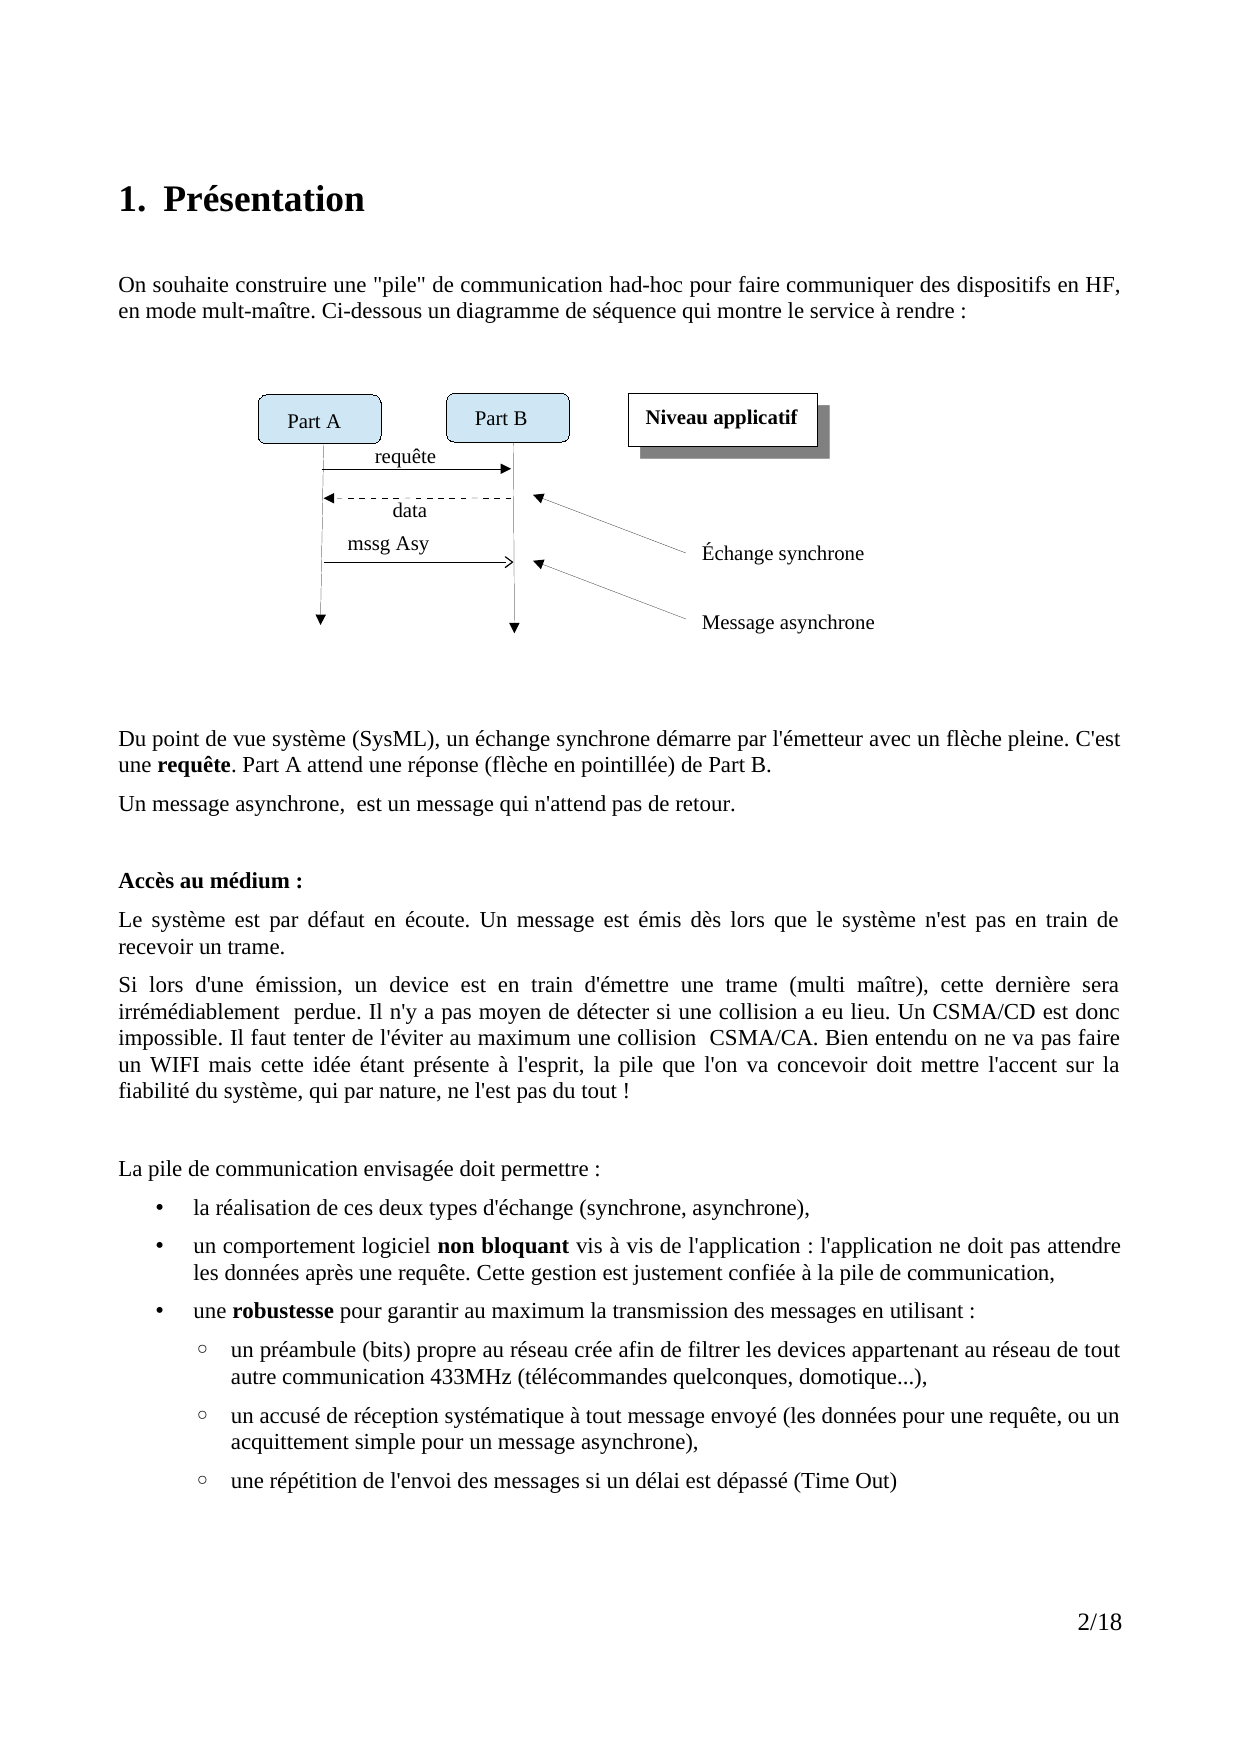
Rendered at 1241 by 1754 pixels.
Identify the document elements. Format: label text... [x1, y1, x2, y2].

text Si lors d'une émission, un device est en train d'émettre une trame (multi maître), cette dernière sera irrémédiablement perdue. Il n'y a pas moyen de détecter si une collision a eu lieu. Un CSMA/CD est donc impossible. Il faut tenter de l'éviter au maximum une collision CSMA/CA. Bien entendu on ne va pas faire un WIFI mais cette idée étant présente à l'esprit, la pile que l'on va concevoir doit mettre l'accent sur la fiabilité du système, qui par nature, ne l'est pas du tout ! [118, 972, 1122, 1103]
list un préambule (bits) propre au réseau crée afin de filtrer les devices appartenant au réseau de tout autre communication 433MHz (télécommandes quelconques, domotique...), [193, 1336, 1122, 1389]
text Le système est par défaut en écoute. Un message est émis dès lors que le système n'est pas en train de recevoir un trame. [118, 906, 1122, 959]
subtitle Présentation [118, 176, 1122, 219]
text La pile de communication envisagée doit permettre : [118, 1155, 1122, 1181]
text Accès au médium : [118, 867, 1122, 894]
list un comportement logiciel non bloquant vis à vis de l'application : l'application ne doit pas attendre les données après une requête. Cette gestion est justement confiée à la pile de communication, [156, 1232, 1122, 1285]
list une robustesse pour garantir au maximum la transmission des messages en utilisant : [156, 1298, 1122, 1324]
text Du point de vue système (SysML), un échange synchrone démarre par l'émetteur avec un flèche pleine. C'est une requête. Part A attend une réponse (flèche en pointillée) de Part B. [118, 724, 1122, 777]
text Un message asynchrone, est un message qui n'attend pas de retour. [118, 790, 1122, 816]
list une répétition de l'envoi des messages si un délai est dépassé (Time Out) [193, 1467, 1122, 1493]
list la réalisation de ces deux types d'échange (synchrone, asynchrone), [156, 1193, 1122, 1220]
text On souhaite construire une "pile" de communication had-hoc pour faire communiquer des dispositifs en HF, en mode mult-maître. Ci-dessous un diagramme de séquence qui montre le service à rendre : [118, 271, 1122, 323]
list un accusé de réception systématique à tout message envoyé (les données pour une requête, ou un acquittement simple pour un message asynchrone), [193, 1402, 1122, 1454]
